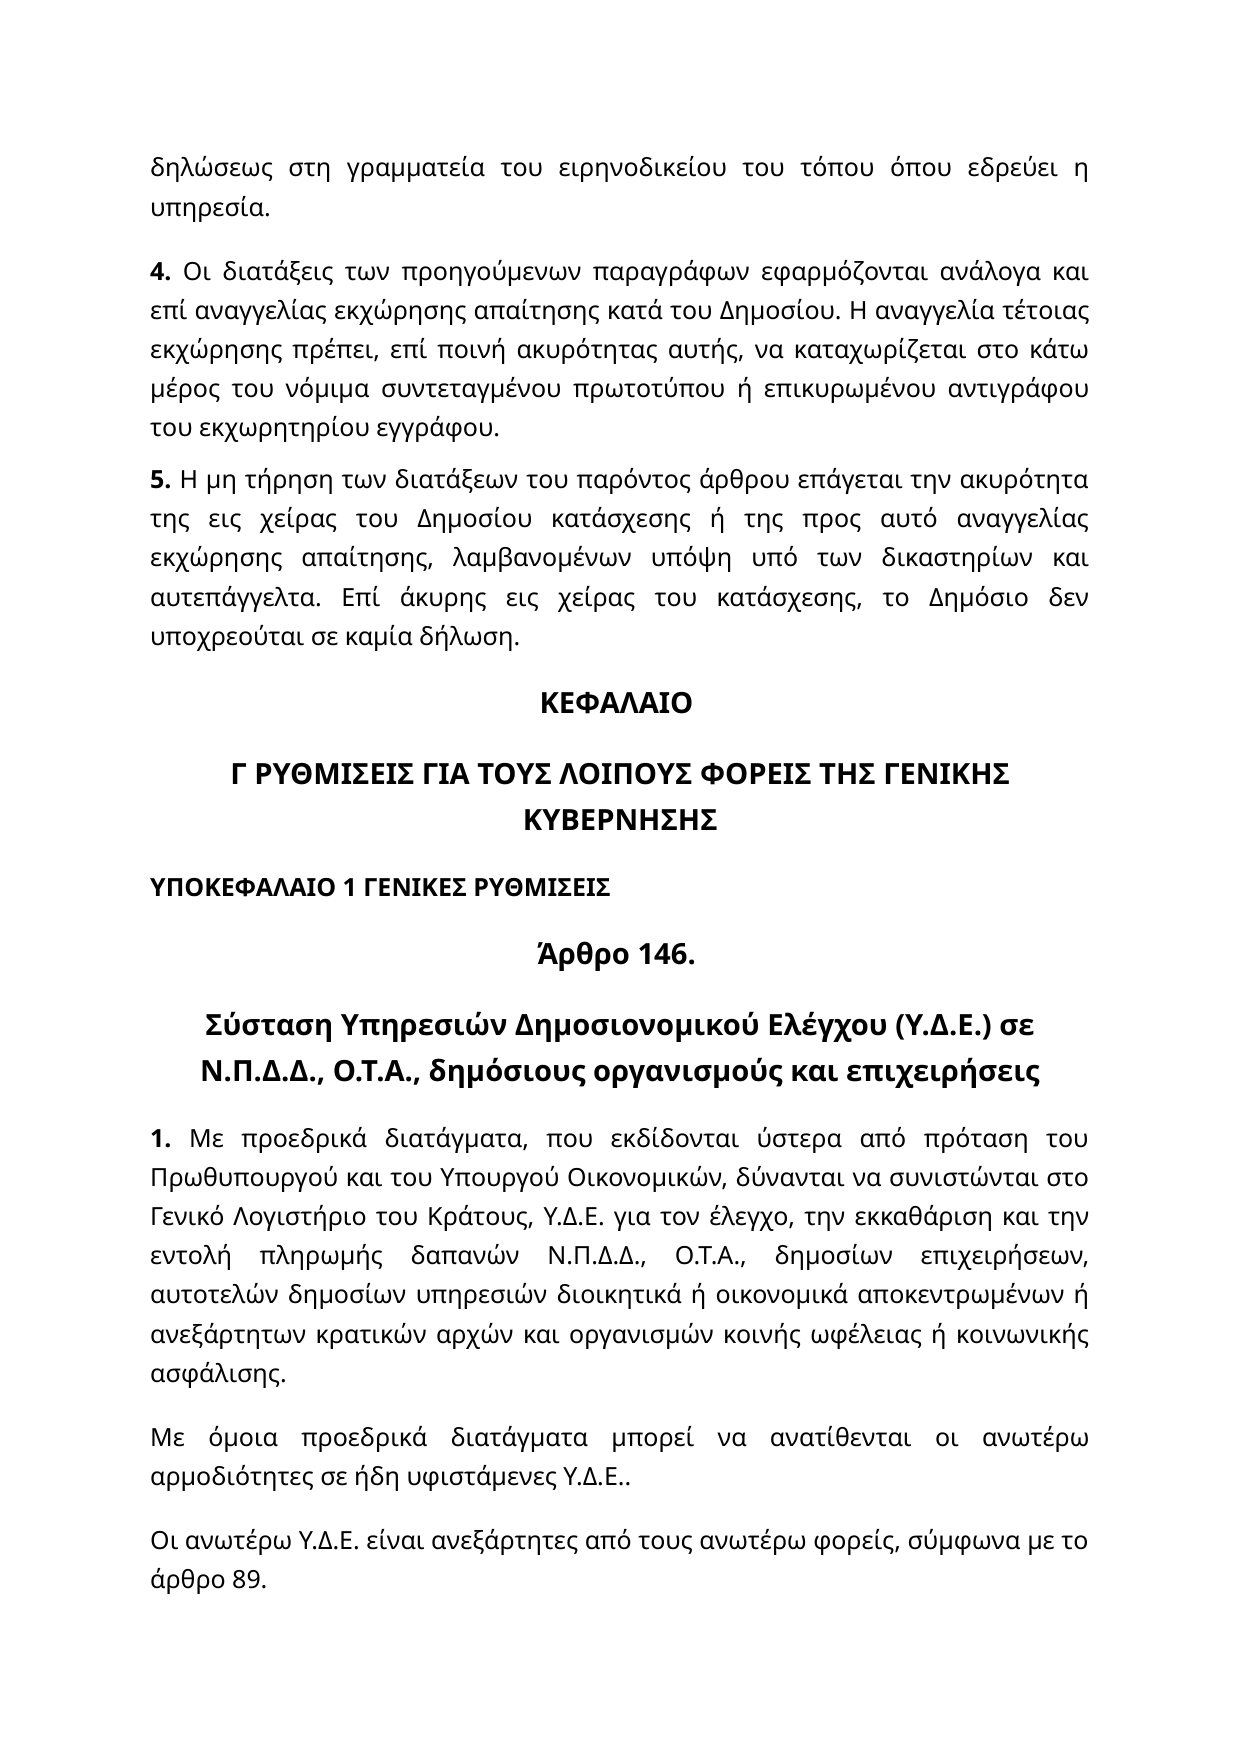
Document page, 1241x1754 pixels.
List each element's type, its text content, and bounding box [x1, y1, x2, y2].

text ΥΠΟΚΕΦΑΛΑΙΟ 1 ΓΕΝΙΚΕΣ ΡΥΘΜΙΣΕΙΣ [150, 869, 1090, 903]
text Με όμοια προεδρικά διατάγματα μπορεί να ανατίθενται οι ανωτέρω αρμοδιότητες σε ήδη υφιστάμενες Υ.Δ.Ε.. [150, 1419, 1090, 1493]
subtitle Σύσταση Υπηρεσιών Δημοσιονομικού Ελέγχου (Υ.Δ.Ε.) σε Ν.Π.Δ.Δ., Ο.Τ.Α., δημόσιους οργανισμούς και επιχειρήσεις [150, 1004, 1090, 1089]
subtitle Γ ΡΥΘΜΙΣΕΙΣ ΓΙΑ ΤΟΥΣ ΛΟΙΠΟΥΣ ΦΟΡΕΙΣ ΤΗΣ ΓΕΝΙΚΗΣ ΚΥΒΕΡΝΗΣΗΣ [150, 753, 1090, 838]
subtitle Άρθρο 146. [150, 933, 1090, 973]
text 5. Η μη τήρηση των διατάξεων του παρόντος άρθρου επάγεται την ακυρότητα της εις χείρας του Δημοσίου κατάσχεσης ή της προς αυτό αναγγελίας εκχώρησης απαίτησης, λαμβανομένων υπόψη υπό των δικαστηρίων και αυτεπάγγελτα. Επί άκυρης εις χείρας του κατάσχεσης, το Δημόσιο δεν υποχρεούται σε καμία δήλωση. [150, 462, 1090, 652]
text 1. Με προεδρικά διατάγματα, που εκδίδονται ύστερα από πρόταση του Πρωθυπουργού και του Υπουργού Οικονομικών, δύνανται να συνιστώνται στο Γενικό Λογιστήριο του Κράτους, Υ.Δ.Ε. για τον έλεγχο, την εκκαθάριση και την εντολή πληρωμής δαπανών Ν.Π.Δ.Δ., Ο.Τ.Α., δημοσίων επιχειρήσεων, αυτοτελών δημοσίων υπηρεσιών διοικητικά ή οικονομικά αποκεντρωμένων ή ανεξάρτητων κρατικών αρχών και οργανισμών κοινής ωφέλειας ή κοινωνικής ασφάλισης. [150, 1120, 1090, 1389]
text δηλώσεως στη γραμματεία του ειρηνοδικείου του τόπου όπου εδρεύει η υπηρεσία. [150, 150, 1090, 223]
text 4. Οι διατάξεις των προηγούμενων παραγράφων εφαρμόζονται ανάλογα και επί αναγγελίας εκχώρησης απαίτησης κατά του Δημοσίου. Η αναγγελία τέτοιας εκχώρησης πρέπει, επί ποινή ακυρότητας αυτής, να καταχωρίζεται στο κάτω μέρος του νόμιμα συντεταγμένου πρωτοτύπου ή επικυρωμένου αντιγράφου του εκχωρητηρίου εγγράφου. [150, 253, 1090, 444]
subtitle ΚΕΦΑΛΑΙΟ [150, 682, 1090, 722]
text Οι ανωτέρω Υ.Δ.Ε. είναι ανεξάρτητες από τους ανωτέρω φορείς, σύμφωνα με το άρθρο 89. [150, 1523, 1090, 1596]
